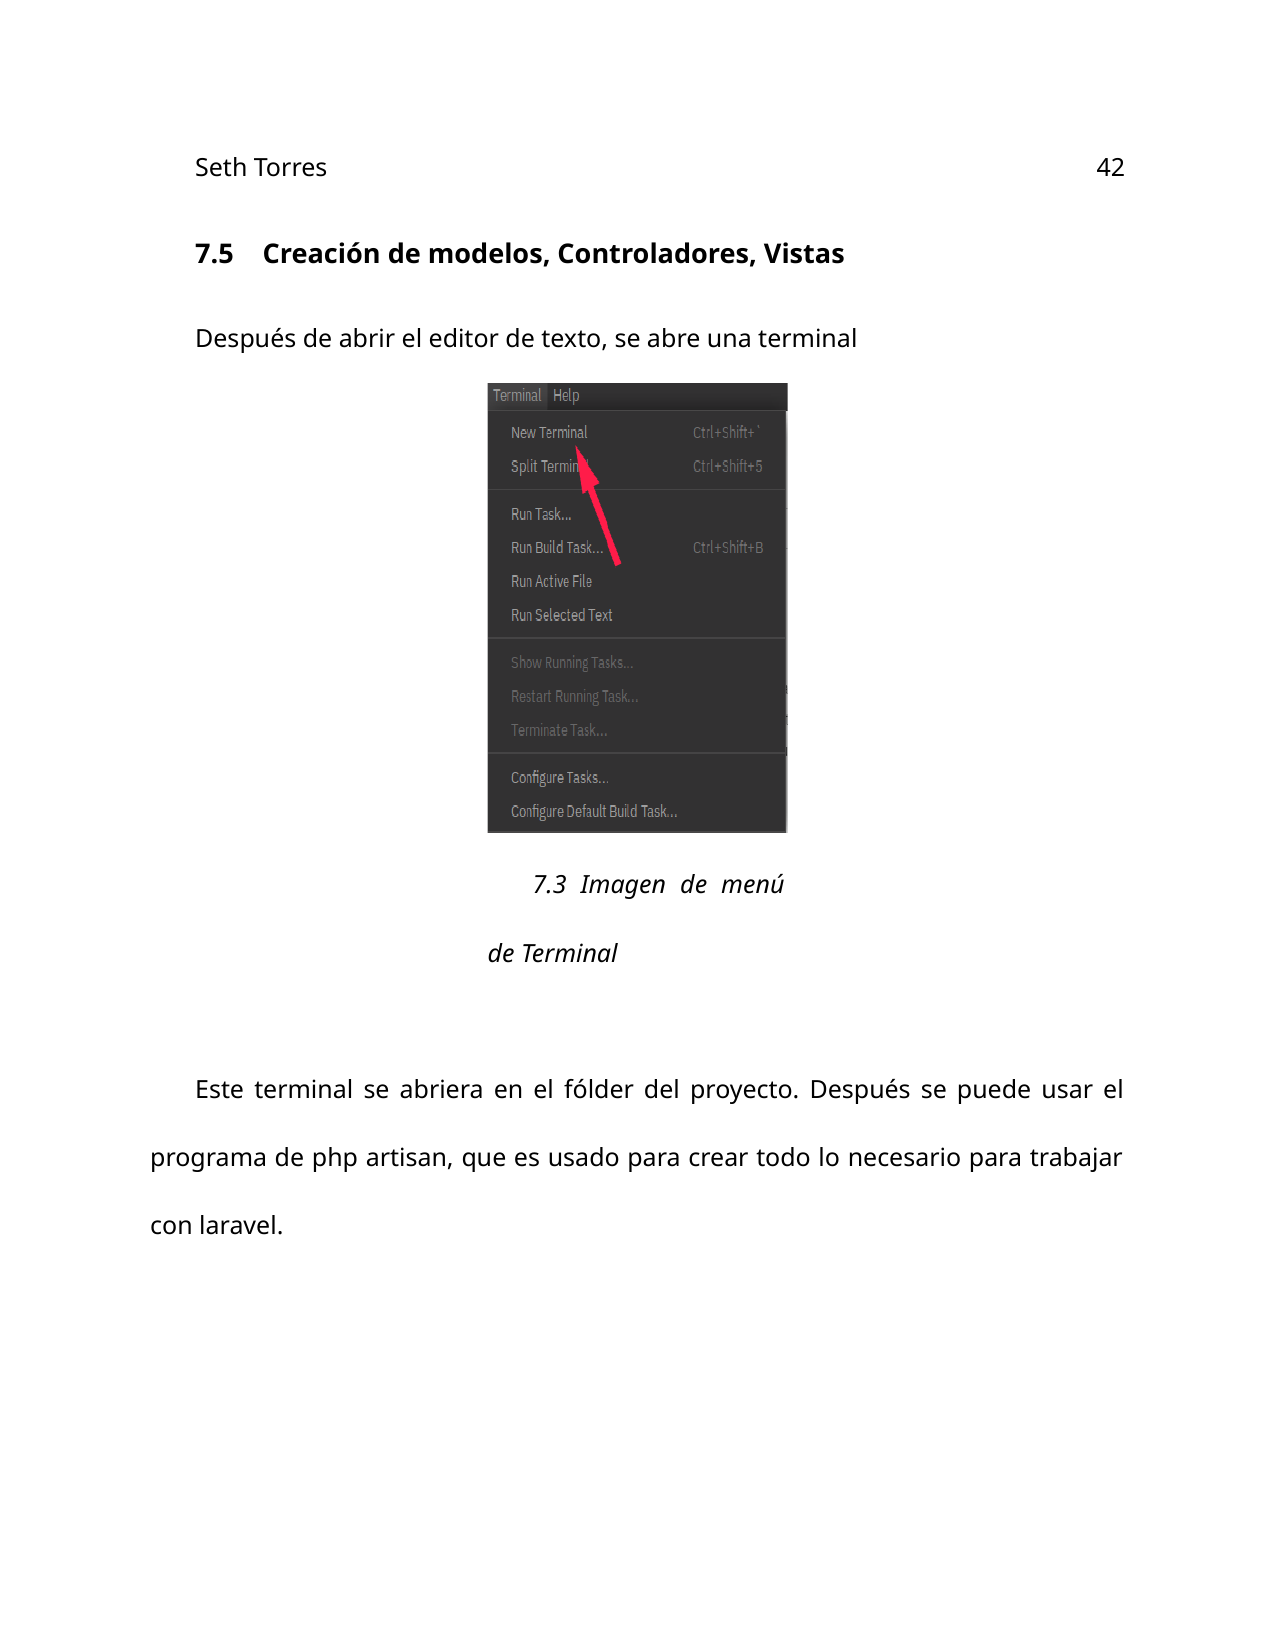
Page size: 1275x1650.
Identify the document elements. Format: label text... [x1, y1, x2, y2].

subtitle Creación de modelos, Controladores, Vistas [150, 234, 1125, 271]
text Este terminal se abriera en el fólder del proyecto. Después se puede usar el programa de php artisan, que es usado para crear todo lo necesario para trabajar con laravel. [150, 1071, 1125, 1242]
text Después de abrir el editor de texto, se abre una terminal [150, 321, 1125, 355]
picture [487, 383, 788, 833]
text 7.3 Imagen de menú de Terminal [487, 833, 787, 969]
